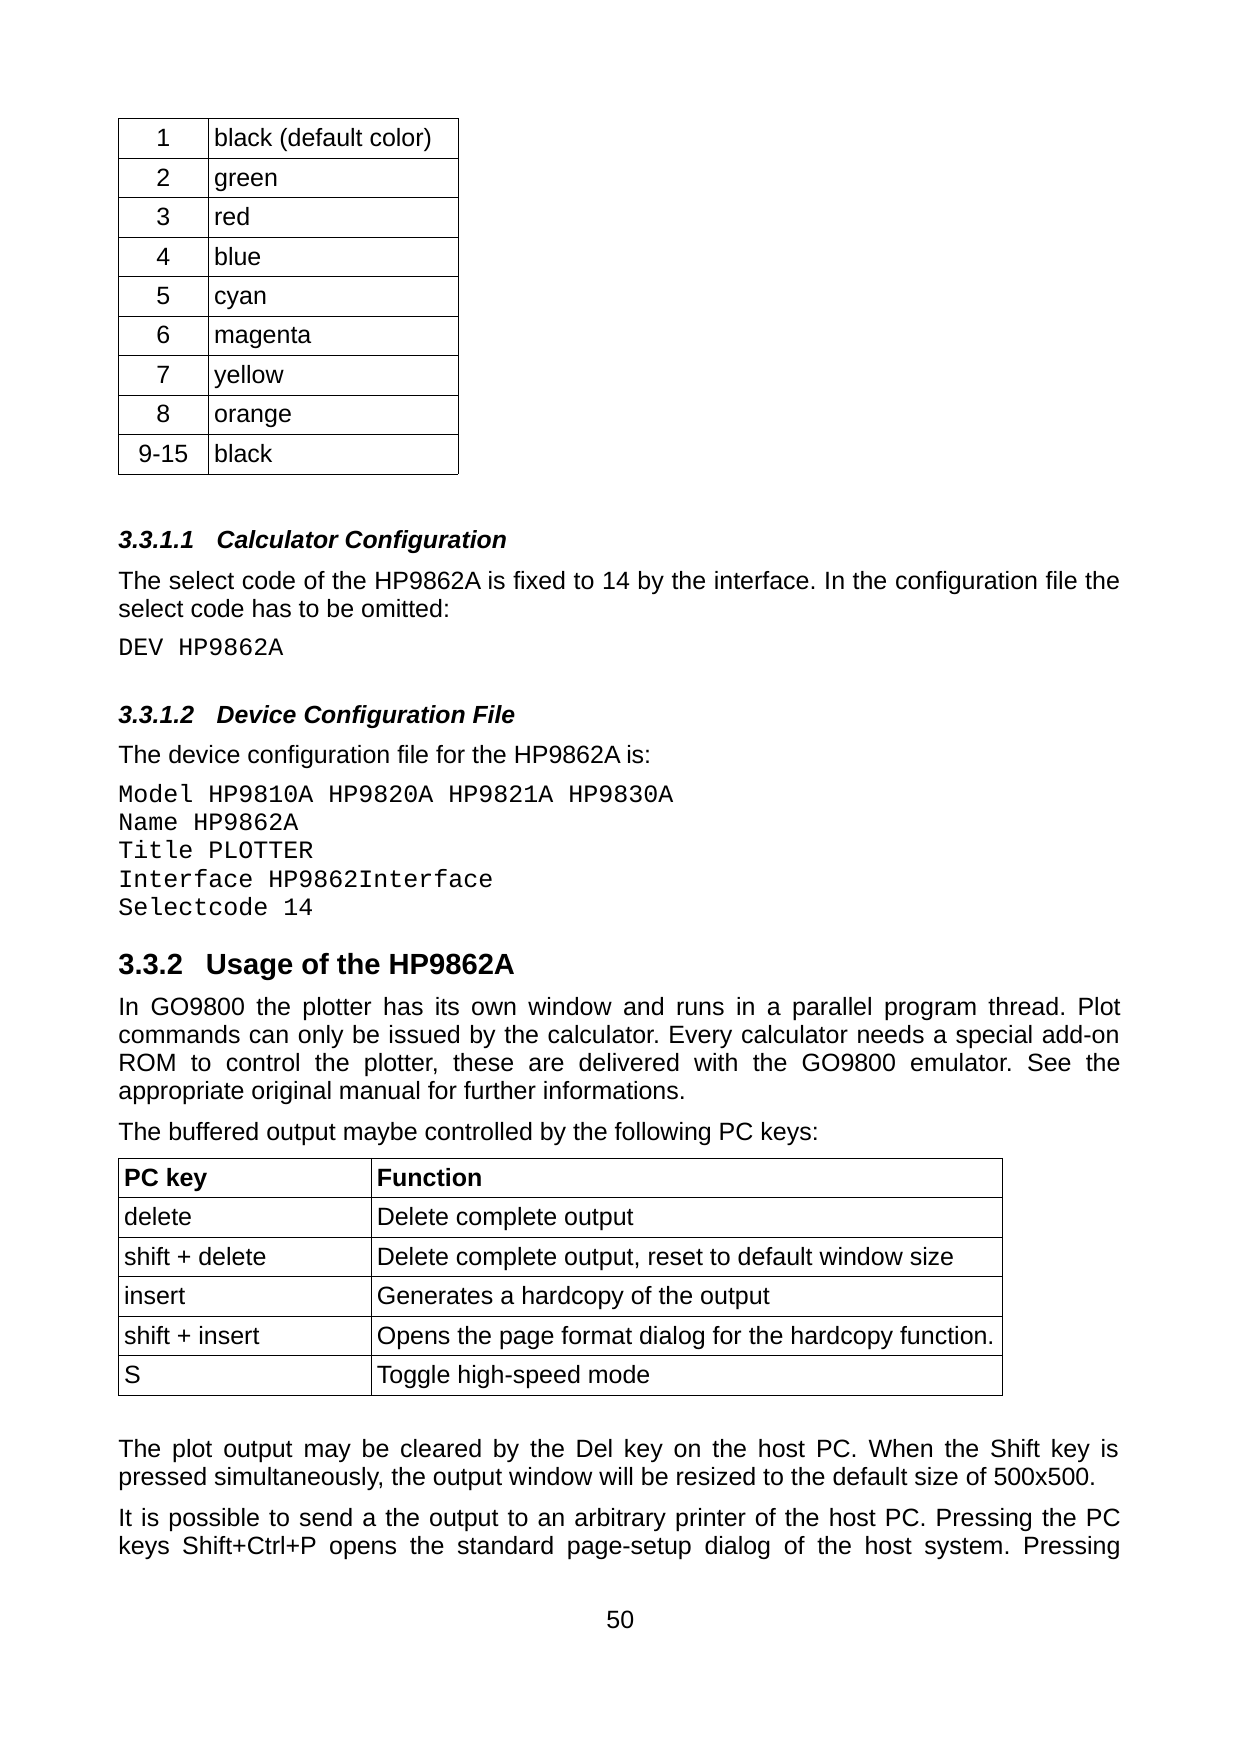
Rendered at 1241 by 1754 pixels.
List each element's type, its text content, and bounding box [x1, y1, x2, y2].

table_cell yellow [209, 356, 458, 394]
text In GO9800 the plotter has its own window and runs in a parallel program thread. Plot commands can only be issued by the calculator. Every calculator needs a special add-on ROM to control the plotter, these are delivered with the GO9800 emulator. See the appropriate original manual for further informations. [118, 993, 1122, 1105]
table_cell Generates a hardcopy of the output [372, 1277, 1002, 1316]
table_cell 4 [119, 238, 208, 276]
table_cell 2 [119, 159, 208, 197]
text Title PLOTTER [118, 838, 1122, 866]
table_cell blue [209, 238, 458, 276]
text Selectcode 14 [118, 895, 1122, 923]
text The buffered output maybe controlled by the following PC keys: [118, 1117, 1122, 1145]
text DEV HP9862A [118, 635, 1122, 663]
table_cell orange [209, 396, 458, 434]
text The device configuration file for the HP9862A is: [118, 741, 1122, 769]
table_cell magenta [209, 317, 458, 355]
table_cell S [119, 1356, 371, 1395]
table_cell black [209, 435, 458, 473]
table_header 1 [119, 119, 208, 158]
table_cell 5 [119, 277, 208, 316]
table_cell Toggle high-speed mode [372, 1356, 1002, 1395]
table_cell delete [119, 1198, 371, 1237]
subtitle Usage of the HP9862A [118, 948, 1122, 981]
table_cell red [209, 198, 458, 237]
table_cell insert [119, 1277, 371, 1316]
table_cell shift + delete [119, 1238, 371, 1276]
text The select code of the HP9862A is fixed to 14 by the interface. In the configuration file the select code has to be omitted: [118, 567, 1122, 622]
subtitle Device Configuration File [118, 701, 1122, 728]
table_cell 7 [119, 356, 208, 394]
table_cell Opens the page format dialog for the hardcopy function. [372, 1317, 1002, 1355]
table_cell Delete complete output [372, 1198, 1002, 1237]
table_cell shift + insert [119, 1317, 371, 1355]
subtitle Calculator Configuration [118, 526, 1122, 554]
text Model HP9810A HP9820A HP9821A HP9830A [118, 781, 1122, 810]
table_cell 8 [119, 396, 208, 434]
text Interface HP9862Interface [118, 866, 1122, 895]
text It is possible to send a the output to an arbitrary printer of the host PC. Pressing the PC keys Shift+Ctrl+P opens the standard page-setup dialog of the host system. Pressing [118, 1503, 1122, 1559]
table_cell green [209, 159, 458, 197]
table_cell 6 [119, 317, 208, 355]
text The plot output may be cleared by the Del key on the host PC. When the Shift key is pressed simultaneously, the output window will be resized to the default size of 500x500. [118, 1435, 1122, 1491]
table_cell Delete complete output, reset to default window size [372, 1238, 1002, 1276]
table_header PC key [119, 1159, 371, 1197]
table_header Function [372, 1159, 1002, 1197]
table_cell 9-15 [119, 435, 208, 473]
text Name HP9862A [118, 810, 1122, 838]
table_header black (default color) [209, 119, 458, 158]
table_cell cyan [209, 277, 458, 316]
table_cell 3 [119, 198, 208, 237]
